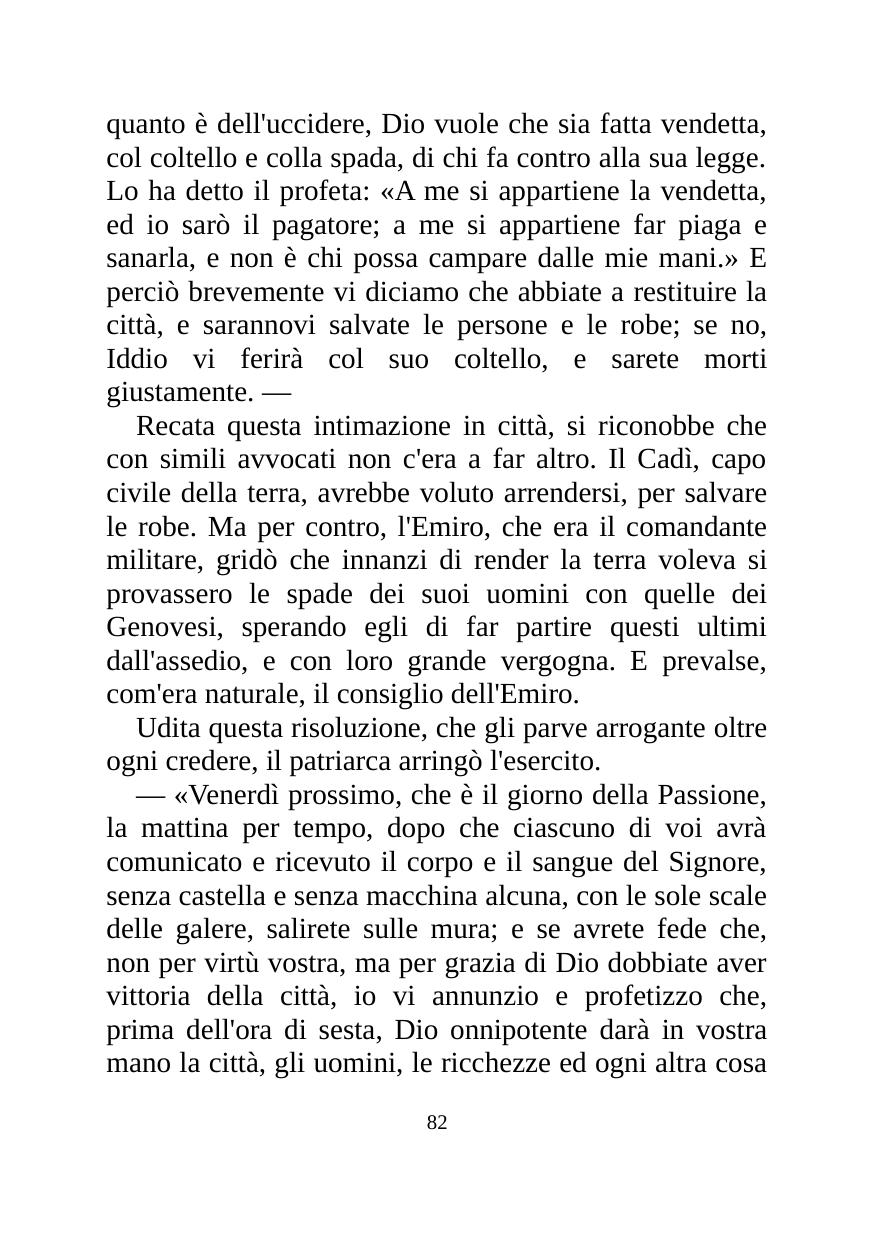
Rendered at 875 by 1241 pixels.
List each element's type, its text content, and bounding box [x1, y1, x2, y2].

text Recata questa intimazione in città, si riconobbe che con simili avvocati non c'era a far altro. Il Cadì, capo civile della terra, avrebbe voluto arrendersi, per salvare le robe. Ma per contro, l'Emiro, che era il comandante militare, gridò che innanzi di render la terra voleva si provassero le spade dei suoi uomini con quelle dei Genovesi, sperando egli di far partire questi ultimi dall'assedio, e con loro grande vergogna. E prevalse, com'era naturale, il consiglio dell'Emiro. [106, 408, 768, 710]
text — «Venerdì prossimo, che è il giorno della Passione, la mattina per tempo, dopo che ciascuno di voi avrà comunicato e ricevuto il corpo e il sangue del Signore, senza castella e senza macchina alcuna, con le sole scale delle galere, salirete sulle mura; e se avrete fede che, non per virtù vostra, ma per grazia di Dio dobbiate aver vittoria della città, io vi annunzio e profetizzo che, prima dell'ora di sesta, Dio onnipotente darà in vostra mano la città, gli uomini, le ricchezze ed ogni altra cosa [106, 777, 768, 1079]
text Udita questa risoluzione, che gli parve arrogante oltre ogni credere, il patriarca arringò l'esercito. [106, 710, 768, 777]
text quanto è dell'uccidere, Dio vuole che sia fatta vendetta, col coltello e colla spada, di chi fa contro alla sua legge. Lo ha detto il profeta: «A me si appartiene la vendetta, ed io sarò il pagatore; a me si appartiene far piaga e sanarla, e non è chi possa campare dalle mie mani.» E perciò brevemente vi diciamo che abbiate a restituire la città, e sarannovi salvate le persone e le robe; se no, Iddio vi ferirà col suo coltello, e sarete morti giustamente. — [106, 106, 768, 408]
